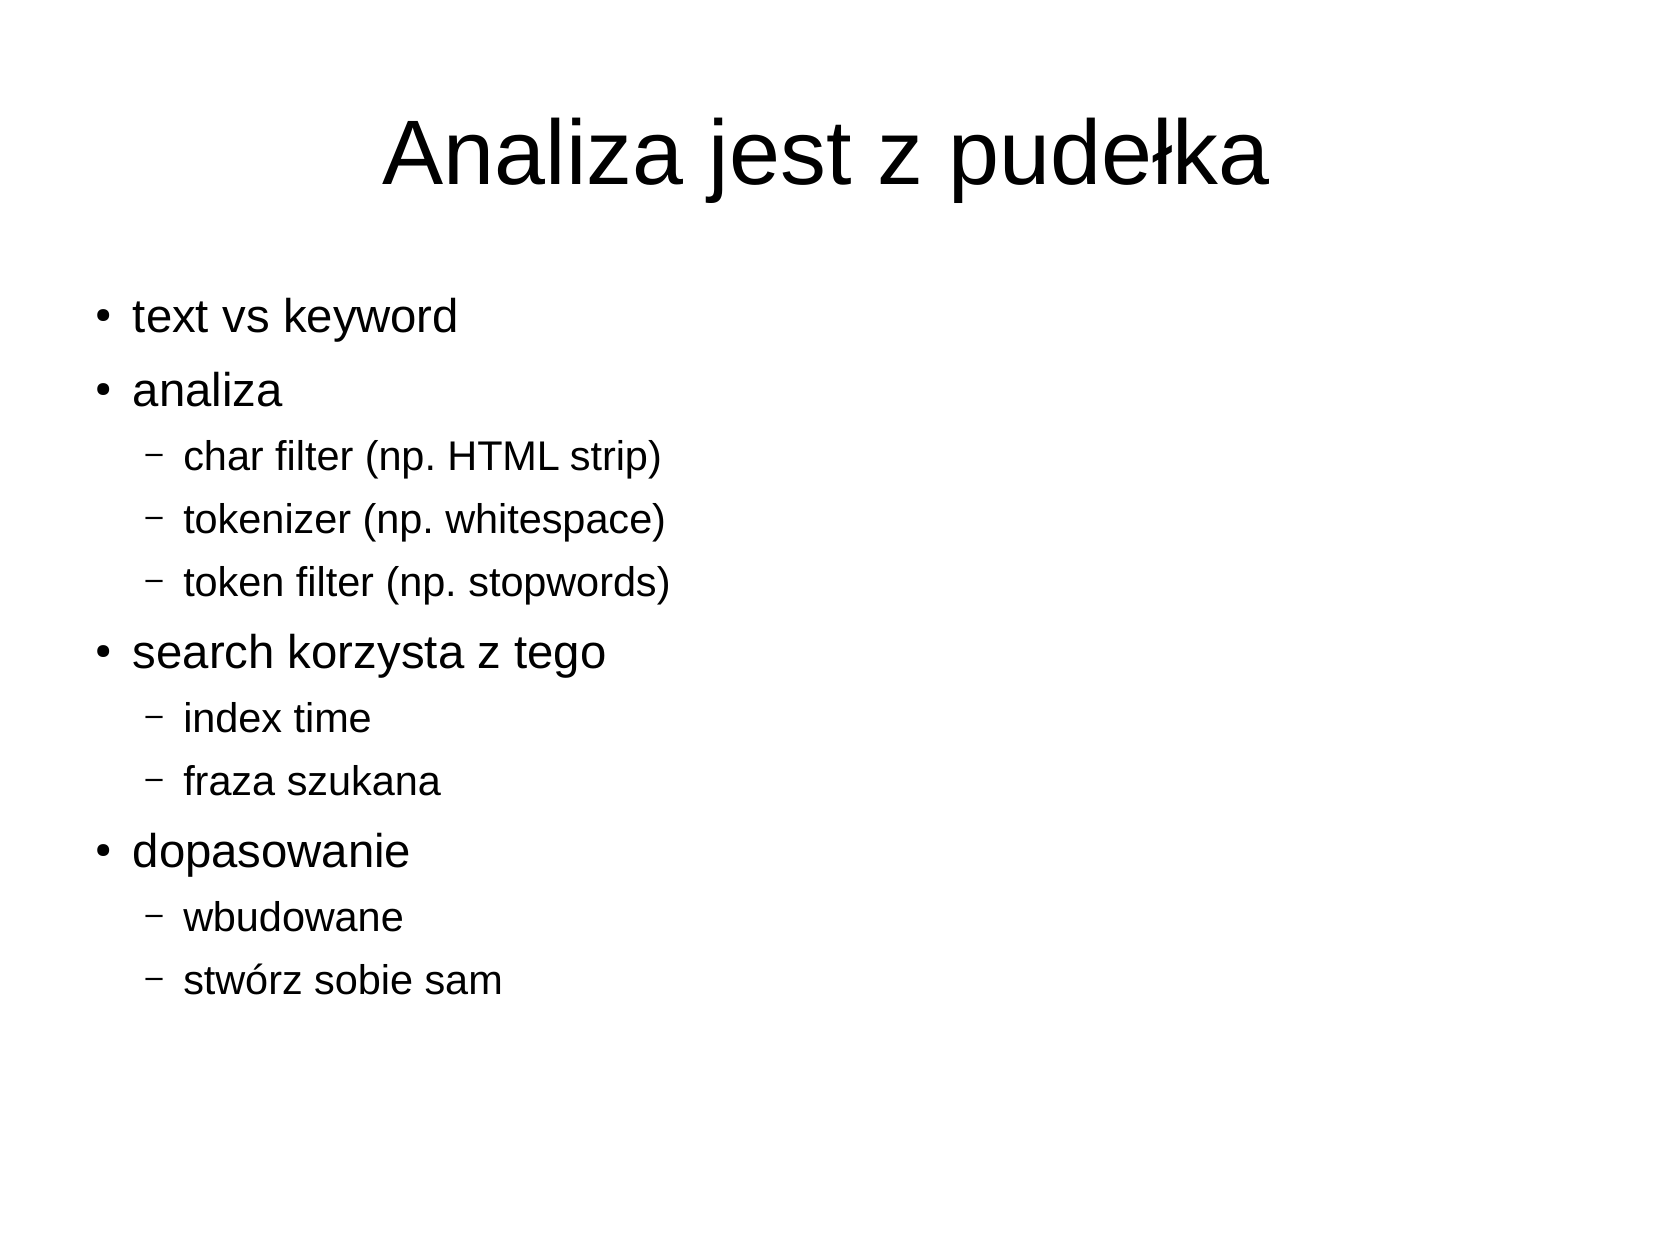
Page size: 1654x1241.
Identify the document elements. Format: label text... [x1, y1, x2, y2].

list text vs keyword analiza char filter (np. HTML strip) tokenizer (np. whitespace) token filter (np. stopwords) search korzysta z tego index time fraza szukana dopasowanie wbudowane stwórz sobie sam [82, 290, 1571, 1010]
title Analiza jest z pudełka [82, 49, 1571, 257]
